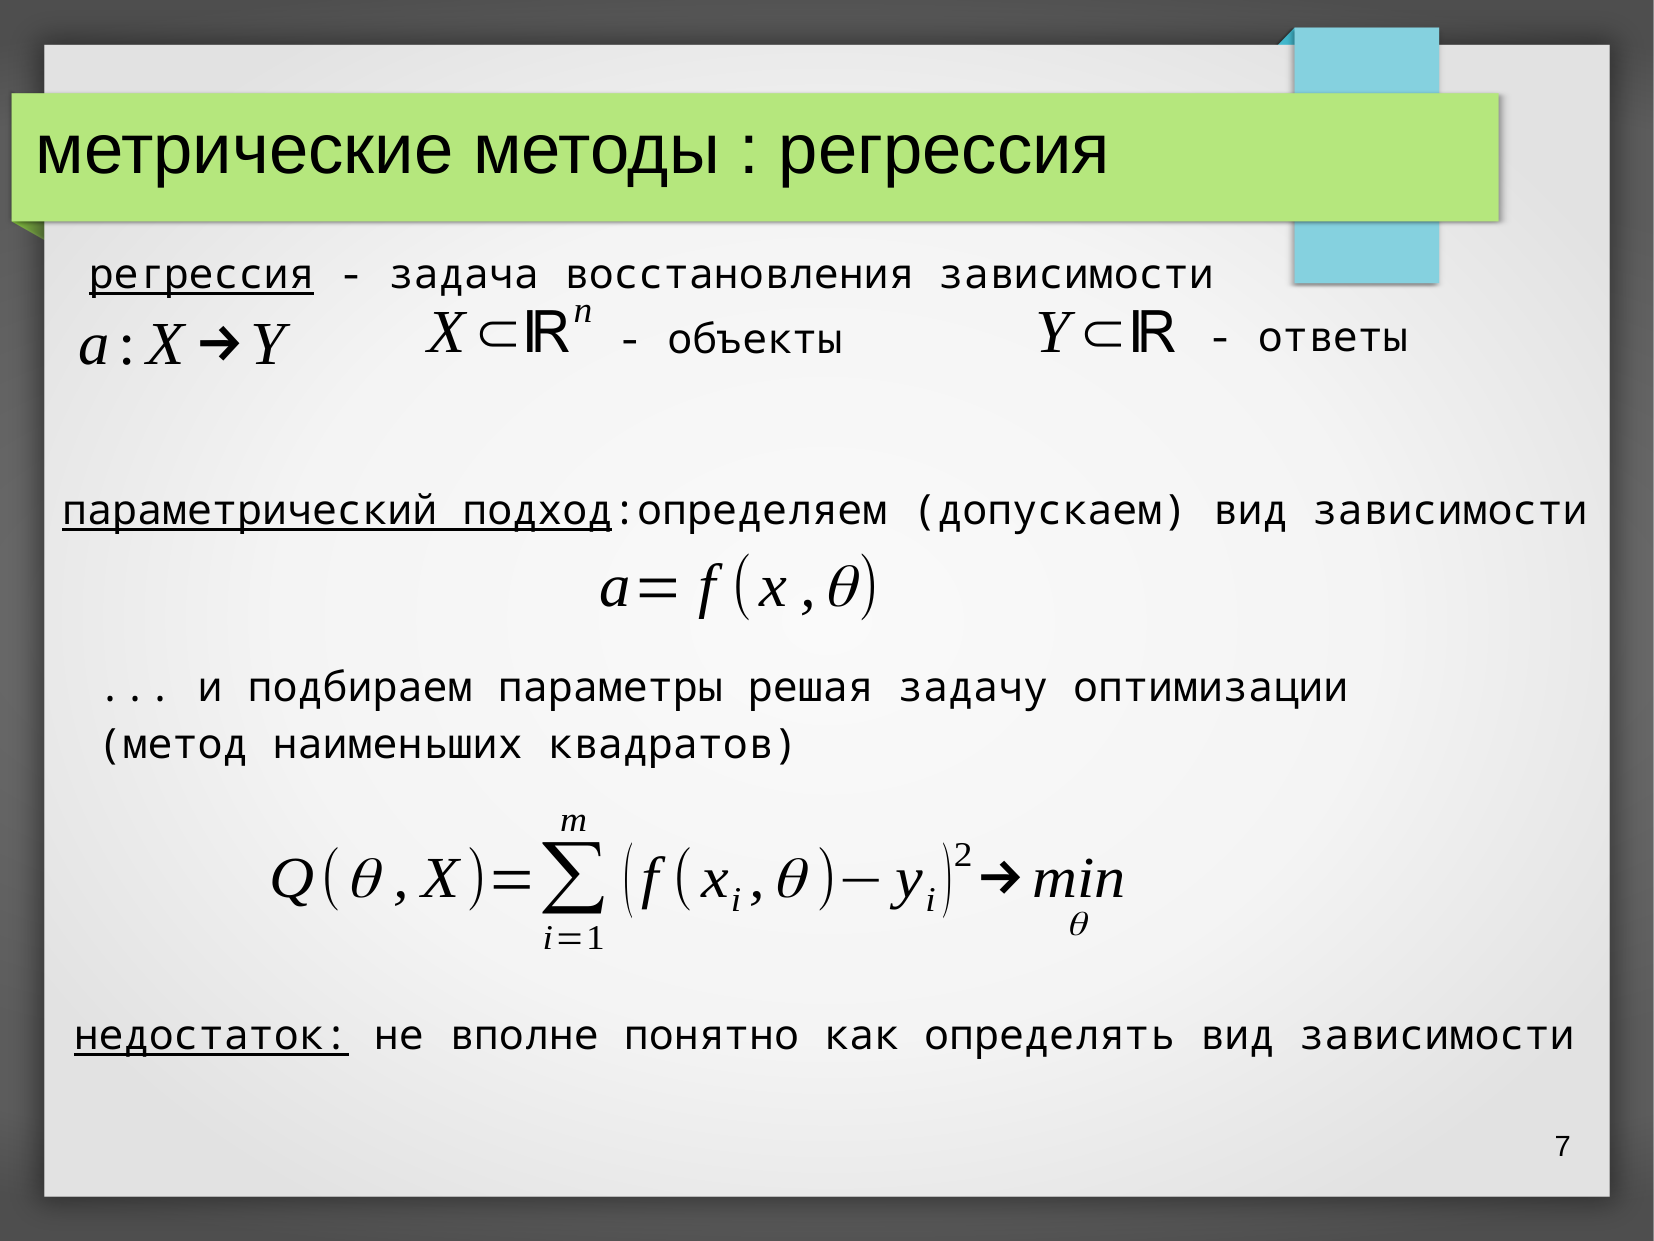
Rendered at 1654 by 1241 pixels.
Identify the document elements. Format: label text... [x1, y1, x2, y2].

chart [70, 323, 299, 385]
text_box - ответы [1207, 310, 1433, 360]
text_box ... и подбираем параметры решая задачу оптимизации (метод наименьших квадратов) [82, 649, 1430, 768]
title метрические методы : регрессия [35, 108, 1170, 190]
text_box параметрический подход:определяем (допускаем) вид зависимости [47, 472, 1607, 585]
chart [264, 799, 1133, 957]
picture [0, 0, 1654, 1241]
text_box - объекты [617, 309, 866, 365]
text_box недостаток: не вполне понятно как определять вид зависимости [59, 997, 1595, 1109]
chart [591, 585, 886, 626]
text_box регрессия - задача восстановления зависимости [73, 236, 1244, 300]
chart [416, 297, 600, 373]
chart [1028, 309, 1185, 372]
